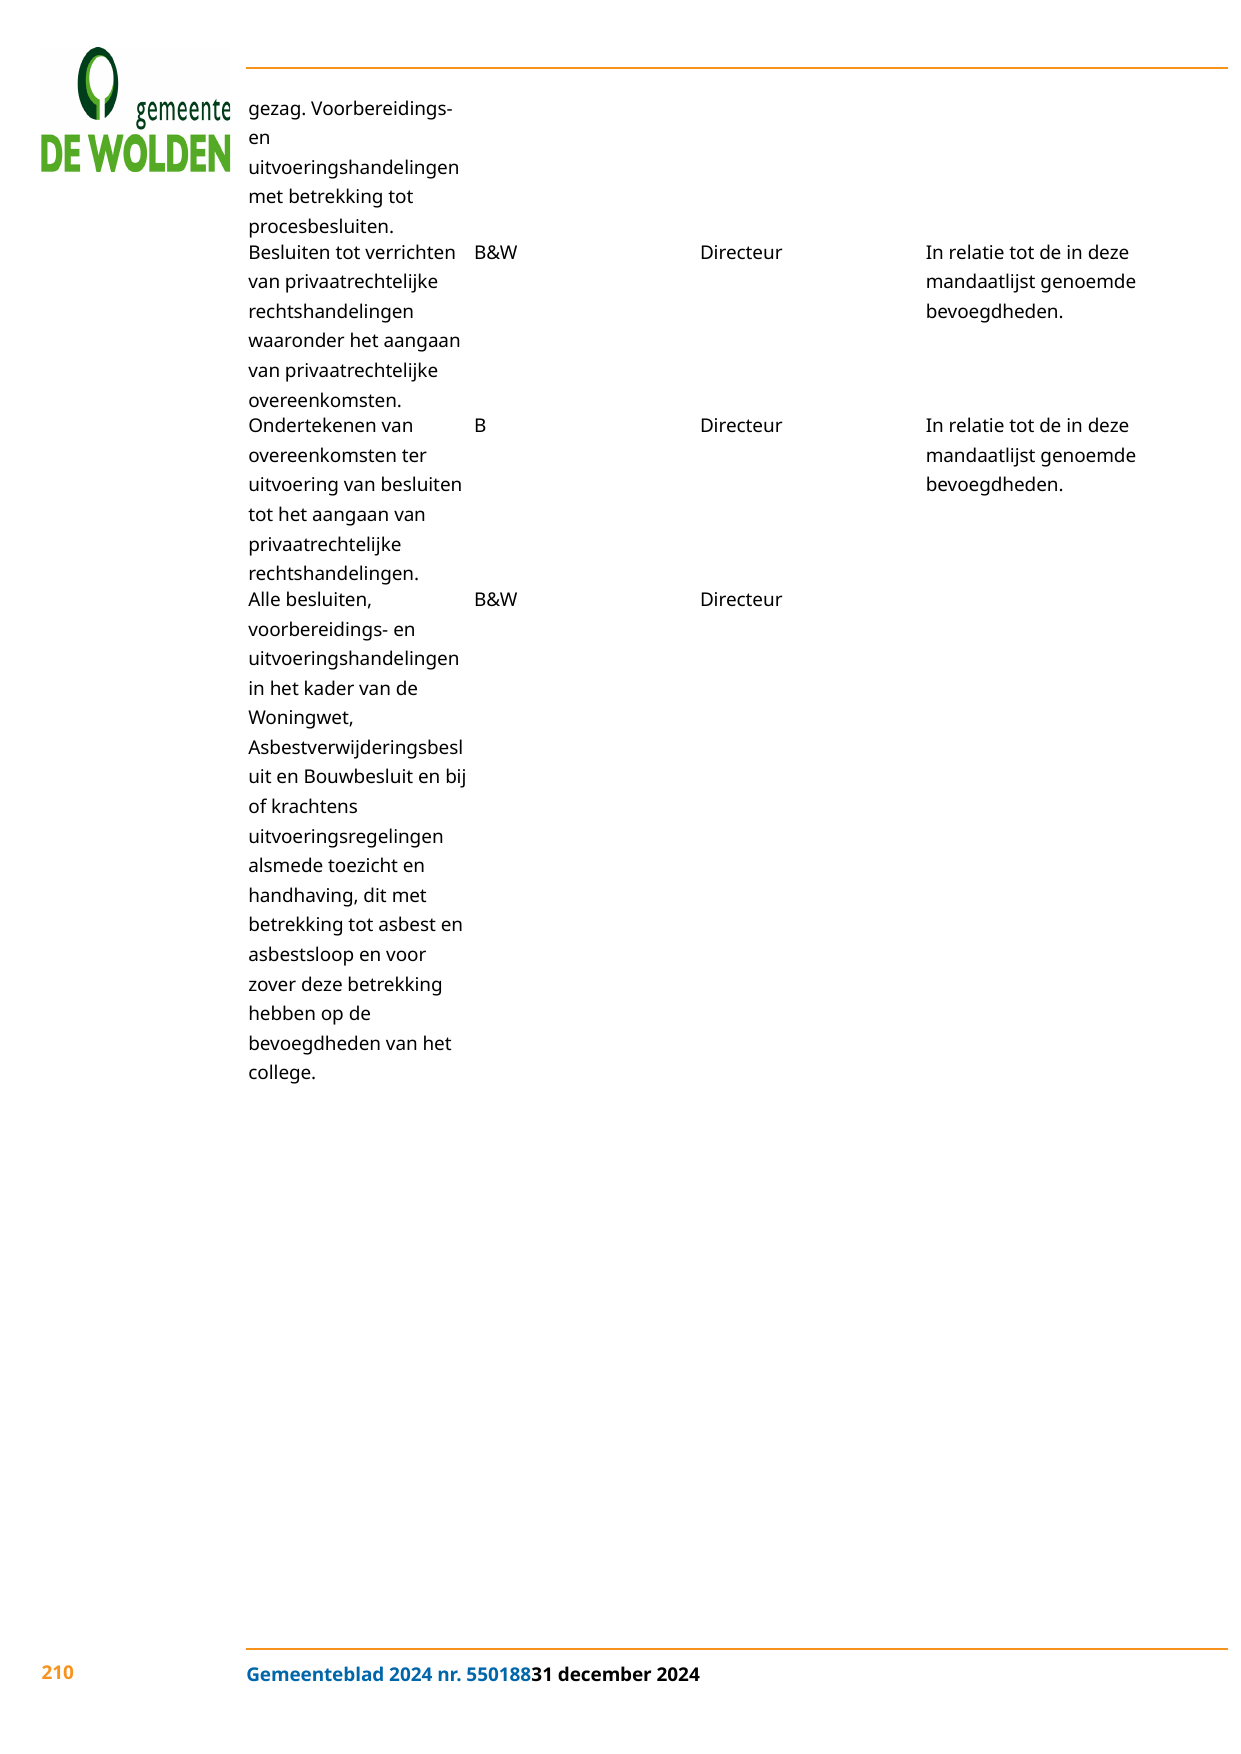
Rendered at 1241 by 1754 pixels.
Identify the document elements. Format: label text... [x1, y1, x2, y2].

table_cell gezag. Voorbereidings- en uitvoeringshandelingen met betrekking tot procesbesluiten. [248, 95, 474, 239]
table_cell [700, 95, 926, 239]
table_cell Directeur [700, 239, 926, 412]
table_cell Directeur [700, 586, 926, 1085]
table_cell B&W [474, 586, 700, 1085]
picture [41, 47, 231, 172]
table_cell Directeur [700, 413, 926, 586]
table_cell B&W [474, 239, 700, 412]
table_cell In relatie tot de in deze mandaatlijst genoemde bevoegdheden. [926, 239, 1152, 412]
table_cell Alle besluiten, voorbereidings- en uitvoeringshandelingen in het kader van de Woningwet, Asbestverwijderingsbesluit en Bouwbesluit en bij of krachtens uitvoeringsregelingen alsmede toezicht en handhaving, dit met betrekking tot asbest en asbestsloop en voor zover deze betrekking hebben op de bevoegdheden van het college. [248, 586, 474, 1085]
table_cell Besluiten tot verrichten van privaatrechtelijke rechtshandelingen waaronder het aangaan van privaatrechtelijke overeenkomsten. [248, 239, 474, 412]
table_cell Ondertekenen van overeenkomsten ter uitvoering van besluiten tot het aangaan van privaatrechtelijke rechtshandelingen. [248, 413, 474, 586]
table_cell In relatie tot de in deze mandaatlijst genoemde bevoegdheden. [926, 413, 1152, 586]
table_cell [474, 95, 700, 239]
table_cell B [474, 413, 700, 586]
table_cell [926, 586, 1152, 1085]
table_cell [926, 95, 1152, 239]
